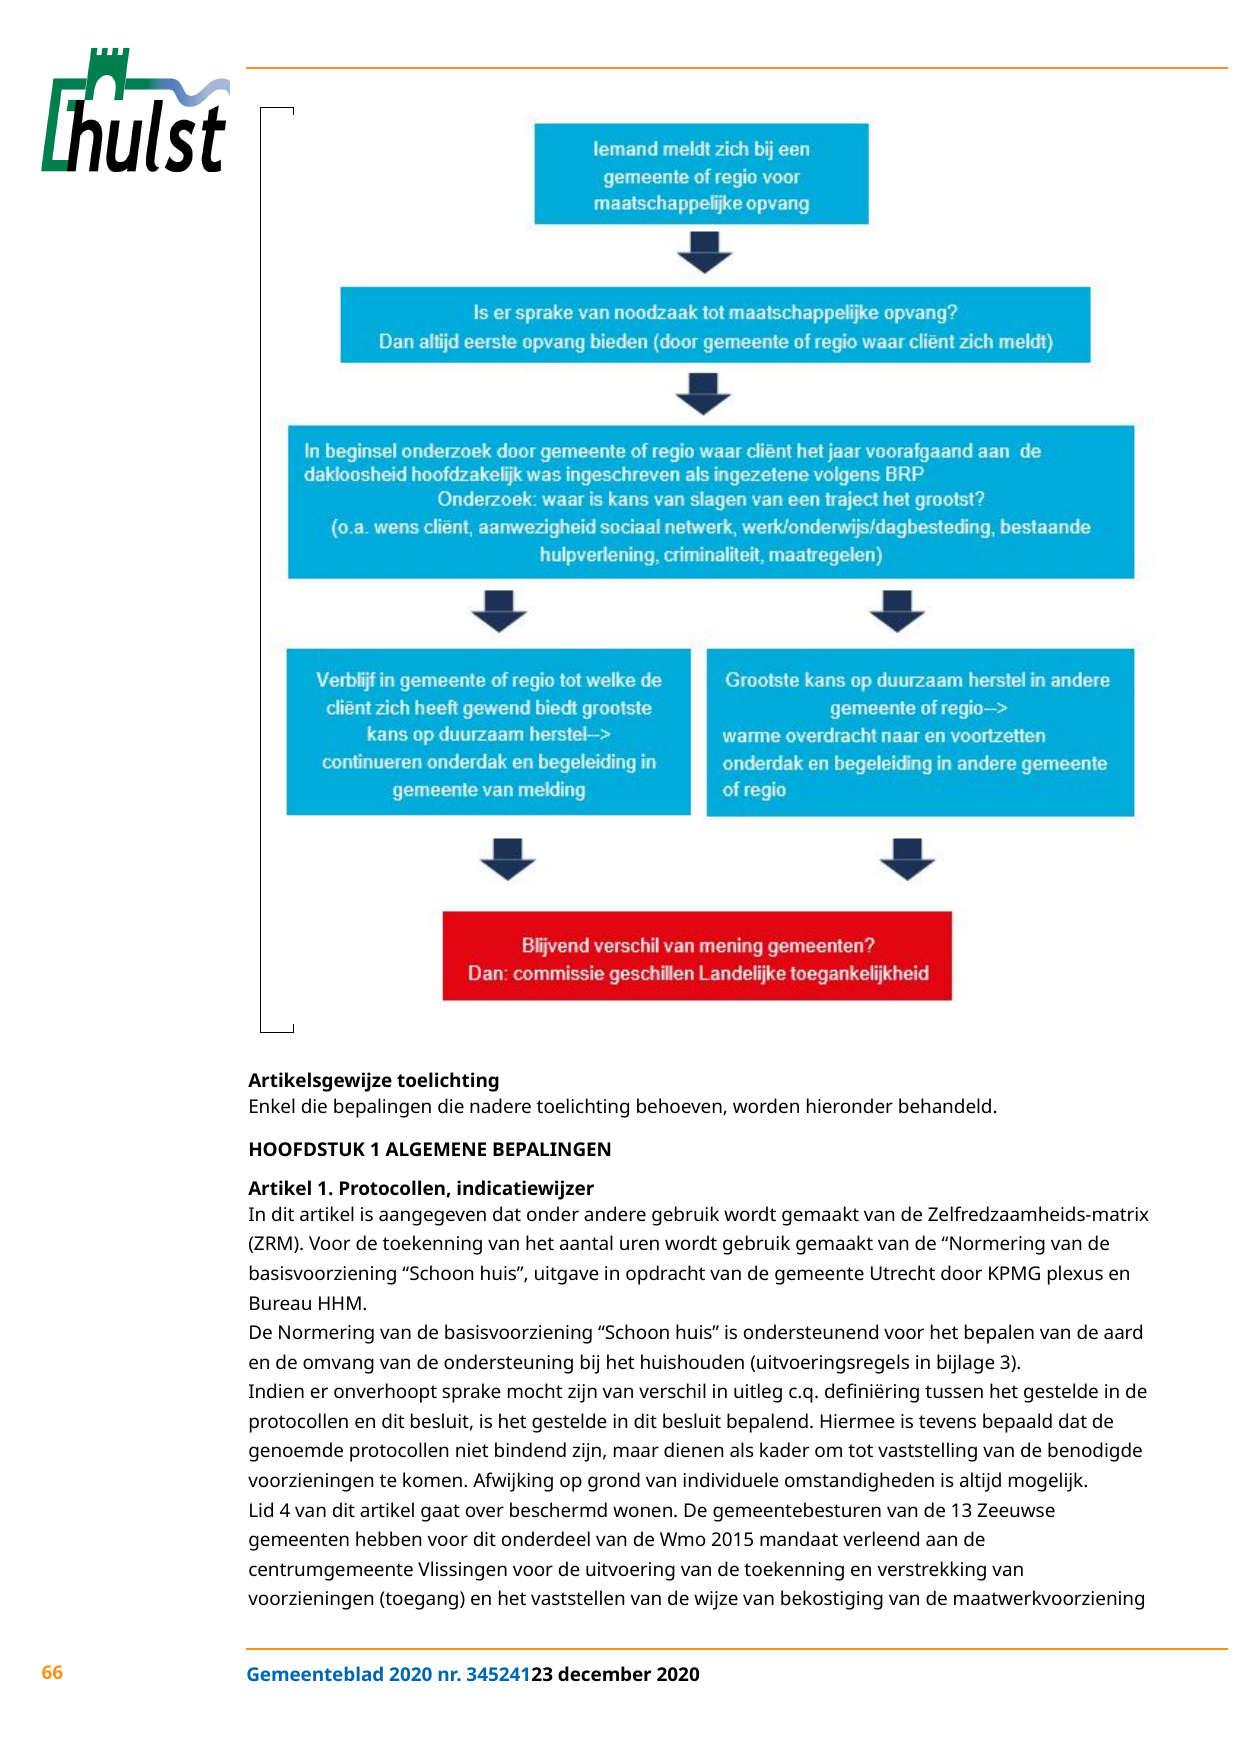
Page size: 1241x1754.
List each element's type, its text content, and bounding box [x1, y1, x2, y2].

text In dit artikel is aangegeven dat onder andere gebruik wordt gemaakt van de Zelfredzaamheids-matrix (ZRM). Voor de toekenning van het aantal uren wordt gebruik gemaakt van de “Normering van de basisvoorziening “Schoon huis”, uitgave in opdracht van de gemeente Utrecht door KPMG plexus en Bureau HHM. [248, 1201, 1152, 1316]
text Artikel 1. Protocollen, indicatiewijzer [248, 1175, 1152, 1201]
picture [268, 115, 1155, 1024]
text Indien er onverhoopt sprake mocht zijn van verschil in uitleg c.q. definiëring tussen het gestelde in de protocollen en dit besluit, is het gestelde in dit besluit bepalend. Hiermee is tevens bepaald dat de genoemde protocollen niet bindend zijn, maar dienen als kader om tot vaststelling van de benodigde voorzieningen te komen. Afwijking op grond van individuele omstandigheden is altijd mogelijk. [248, 1378, 1152, 1493]
text Lid 4 van dit artikel gaat over beschermd wonen. De gemeentebesturen van de 13 Zeeuwse gemeenten hebben voor dit onderdeel van de Wmo 2015 mandaat verleend aan de centrumgemeente Vlissingen voor de uitvoering van de toekenning en verstrekking van voorzieningen (toegang) en het vaststellen van de wijze van bekostiging van de maatwerkvoorziening [248, 1497, 1152, 1611]
picture [41, 47, 231, 172]
text Artikelsgewijze toelichting [248, 1067, 1152, 1093]
text HOOFDSTUK 1 ALGEMENE BEPALINGEN [248, 1136, 1152, 1162]
text De Normering van de basisvoorziening “Schoon huis” is ondersteunend voor het bepalen van de aard en de omvang van de ondersteuning bij het huishouden (uitvoeringsregels in bijlage 3). [248, 1319, 1152, 1375]
text Enkel die bepalingen die nadere toelichting behoeven, worden hieronder behandeld. [248, 1093, 1152, 1119]
